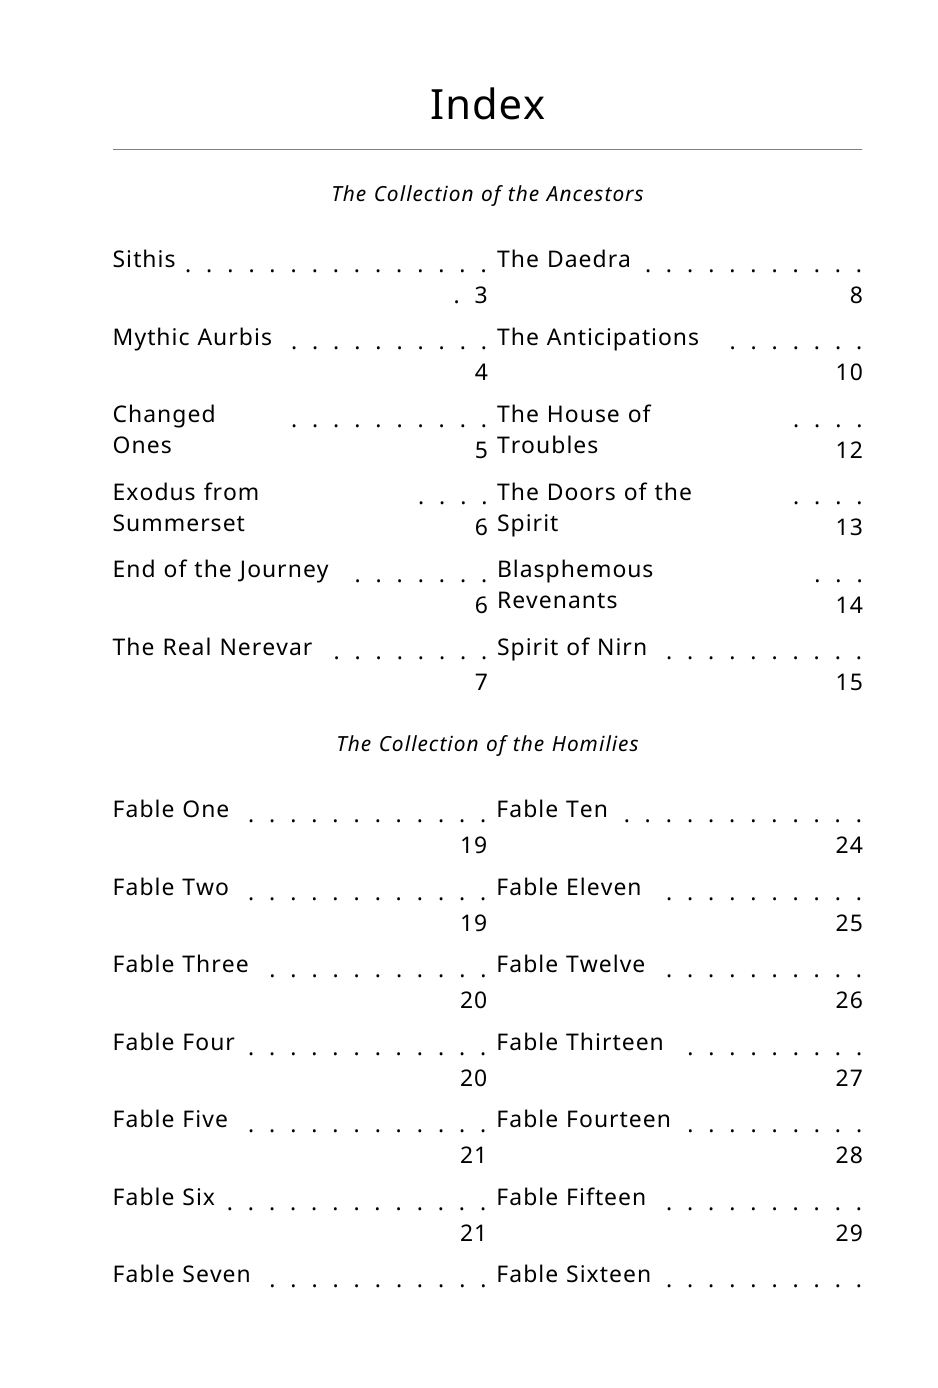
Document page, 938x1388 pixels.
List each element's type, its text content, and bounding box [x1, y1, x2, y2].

table_cell . . . . . . . . . . 25 [646, 864, 862, 941]
table_header Fable Ten [496, 786, 612, 863]
table_cell . . . . . . . . 7 [319, 623, 497, 701]
table_cell Blasphemous Revenants [497, 546, 780, 623]
table_cell . . . . . . . . . . . . 19 [236, 864, 496, 941]
table_cell Fable Seven [113, 1251, 253, 1297]
text Index [112, 75, 862, 132]
table_header Fable One [113, 786, 232, 863]
table_cell . . . 14 [780, 546, 862, 623]
table_cell . . . . . . . . . . . 20 [253, 941, 496, 1018]
table_cell Fable Twelve [496, 941, 653, 1018]
table_cell . . . . . . . . . 28 [672, 1096, 862, 1173]
text The Collection of the Homilies [112, 729, 862, 757]
table_header Sithis [113, 236, 178, 313]
table_cell Fable Three [113, 941, 253, 1018]
table_cell . . . . . . . . . 27 [669, 1019, 862, 1096]
table_cell Mythic Aurbis [113, 313, 282, 391]
table_cell . . . . . . . . . . . [253, 1251, 496, 1297]
table_header . . . . . . . . . . . . . . . . 3 [178, 236, 497, 313]
table_cell Exodus from Summerset [113, 468, 393, 546]
table_cell The Anticipations [497, 313, 709, 391]
table_cell . . . . . . . . . . 4 [282, 313, 497, 391]
table_cell The Doors of the Spirit [497, 468, 752, 546]
table_cell . . . . 13 [752, 468, 862, 546]
table_cell Fable Six [113, 1174, 221, 1251]
table_header . . . . . . . . . . . . 19 [232, 786, 496, 863]
table_cell . . . . . . . . . . . . 21 [236, 1096, 496, 1173]
table_cell Fable Fourteen [496, 1096, 672, 1173]
table_cell . . . . . . . . . . . . . 21 [221, 1174, 496, 1251]
table_cell Fable Four [113, 1019, 239, 1096]
table_cell . . . . . . . . . . 29 [650, 1174, 862, 1251]
table_cell Fable Eleven [496, 864, 646, 941]
table_cell . . . . . . . 6 [337, 546, 497, 623]
table_cell . . . . . . . . . . 5 [282, 391, 497, 468]
table_cell The House of Troubles [497, 391, 752, 468]
table_cell Fable Fifteen [496, 1174, 650, 1251]
table_cell Fable Five [113, 1096, 236, 1173]
table_cell . . . . . . . 10 [709, 313, 862, 391]
table_cell . . . . 12 [752, 391, 862, 468]
table_cell . . . . . . . . . . . . 20 [240, 1019, 496, 1096]
table_header . . . . . . . . . . . . 24 [612, 786, 862, 863]
text The Collection of the Ancestors [112, 179, 862, 207]
table_cell Fable Sixteen [496, 1251, 653, 1297]
table_header . . . . . . . . . . . 8 [635, 236, 862, 313]
table_cell . . . . . . . . . . [653, 1251, 862, 1297]
table_cell . . . . 6 [393, 468, 497, 546]
table_cell Changed Ones [113, 391, 282, 468]
table_cell The Real Nerevar [113, 623, 319, 701]
table_cell End of the Journey [113, 546, 337, 623]
table_cell Fable Thirteen [496, 1019, 669, 1096]
table_cell . . . . . . . . . . 15 [653, 623, 862, 701]
table_cell Fable Two [113, 864, 236, 941]
table_cell . . . . . . . . . . 26 [653, 941, 862, 1018]
table_cell Spirit of Nirn [497, 623, 653, 701]
table_header The Daedra [497, 236, 635, 313]
